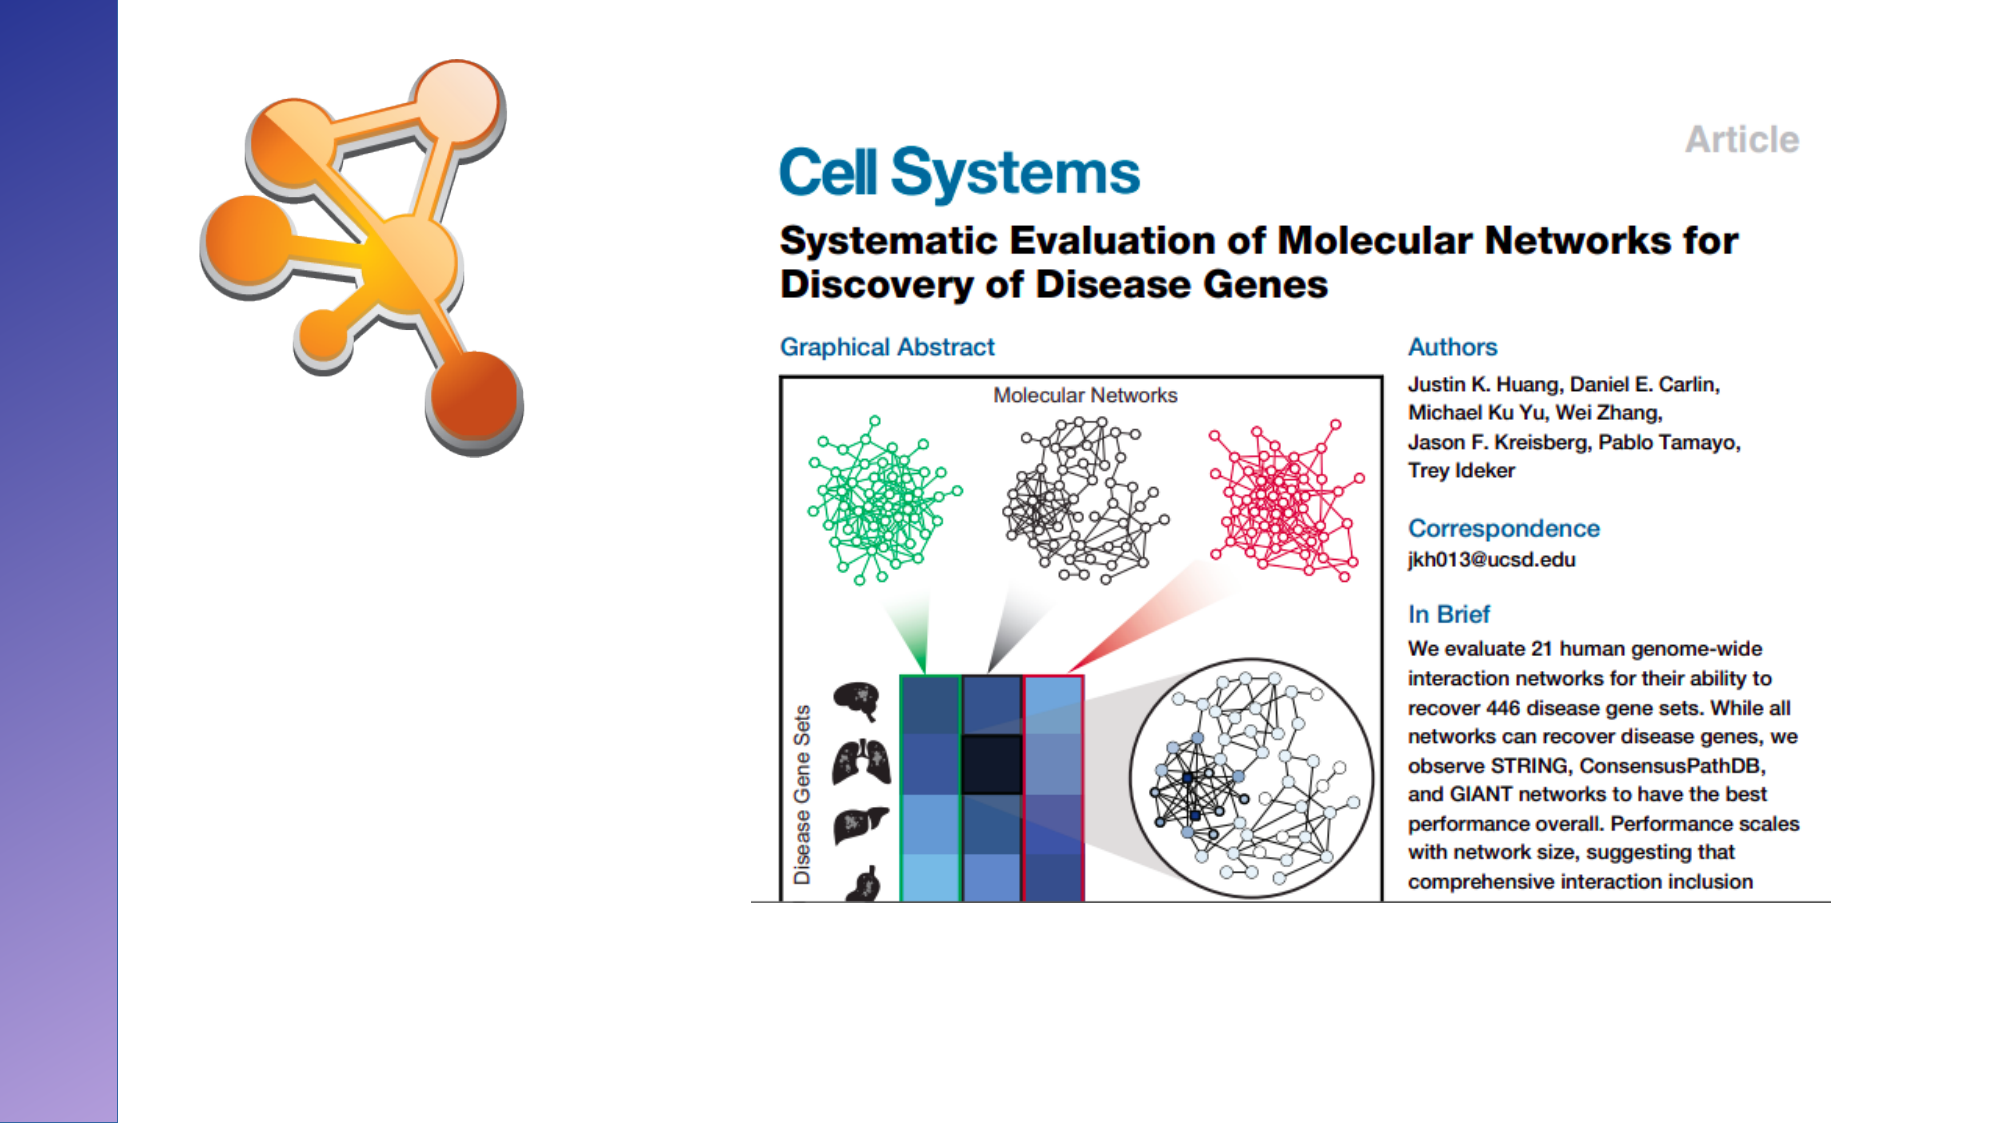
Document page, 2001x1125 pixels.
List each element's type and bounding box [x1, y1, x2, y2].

text_box [0, 0, 118, 1123]
picture [751, 118, 1831, 903]
picture [162, 59, 562, 458]
